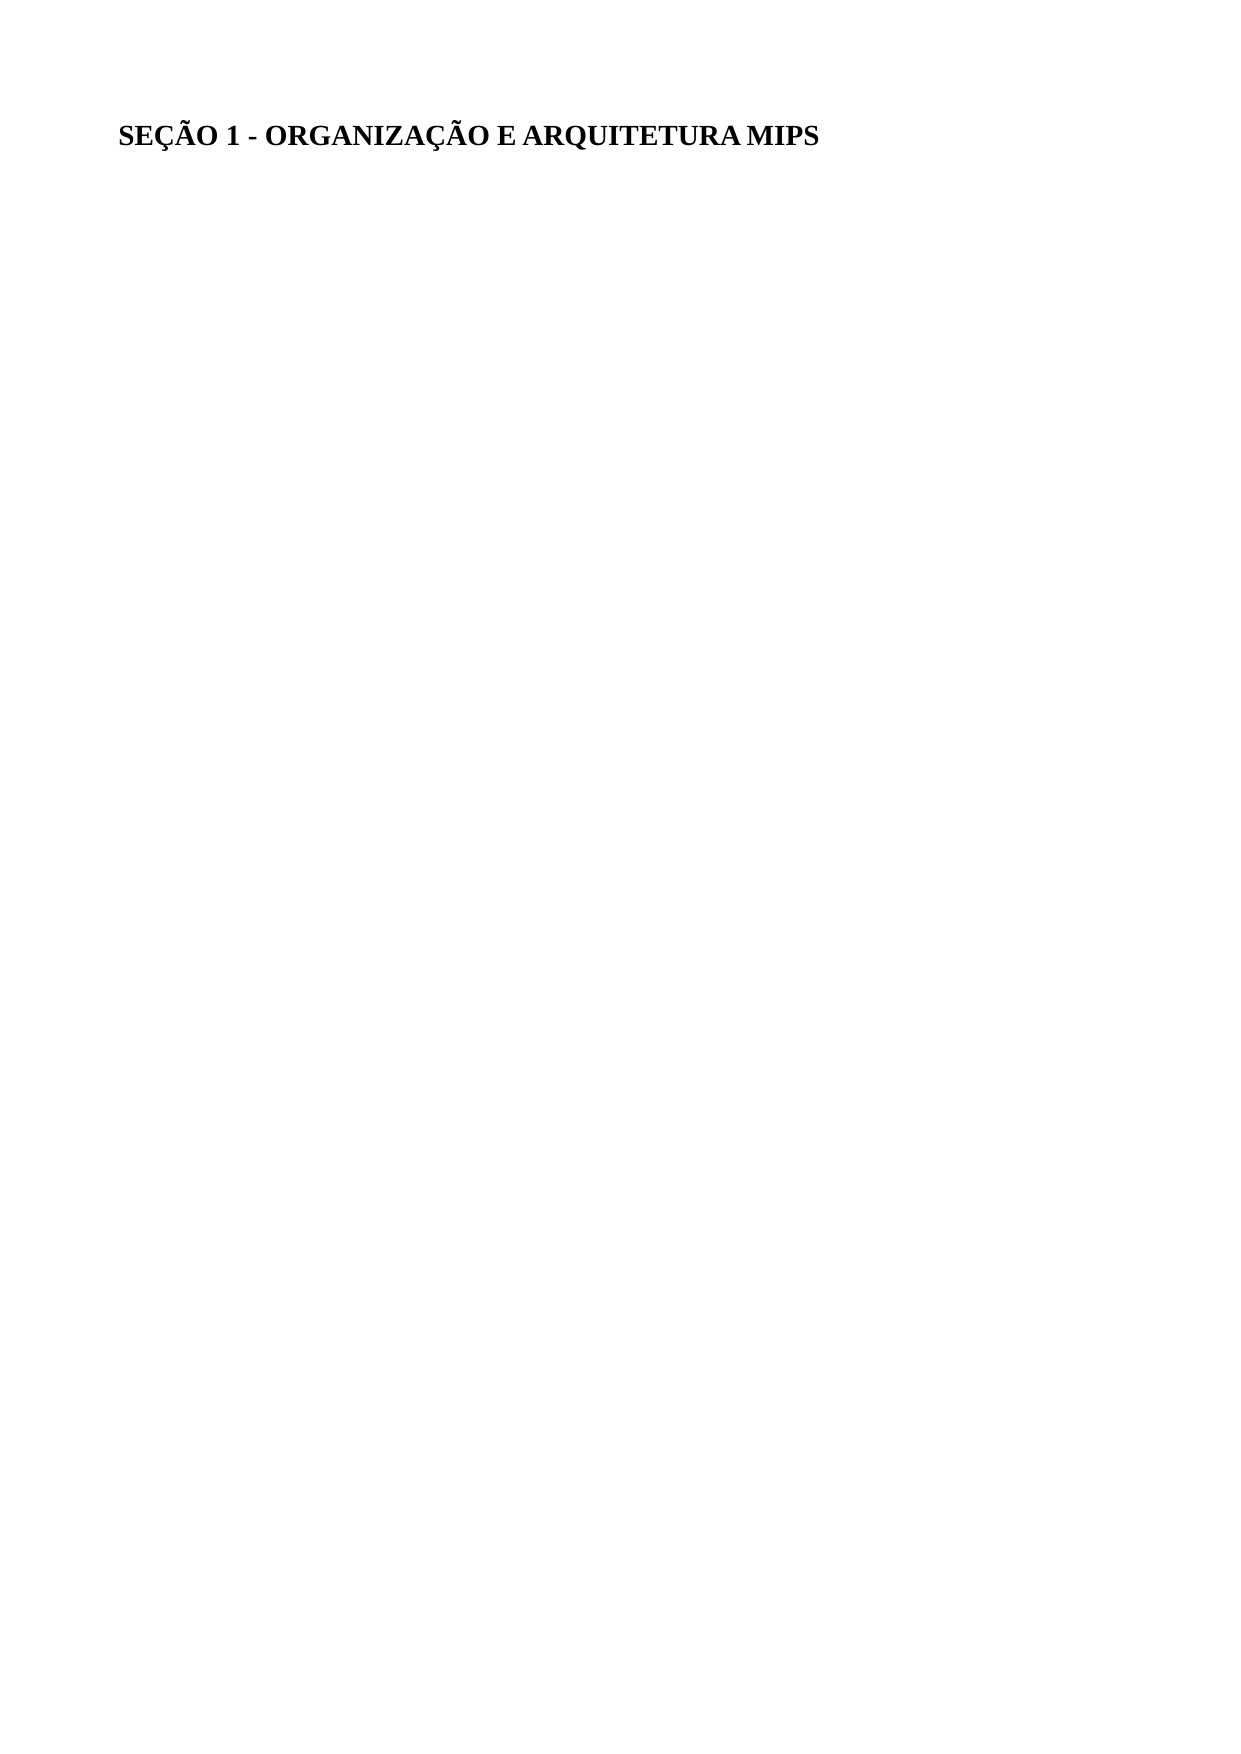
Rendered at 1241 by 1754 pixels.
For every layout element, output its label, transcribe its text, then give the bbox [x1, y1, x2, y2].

text SEÇÃO 1 - ORGANIZAÇÃO E ARQUITETURA MIPS [118, 118, 1122, 152]
